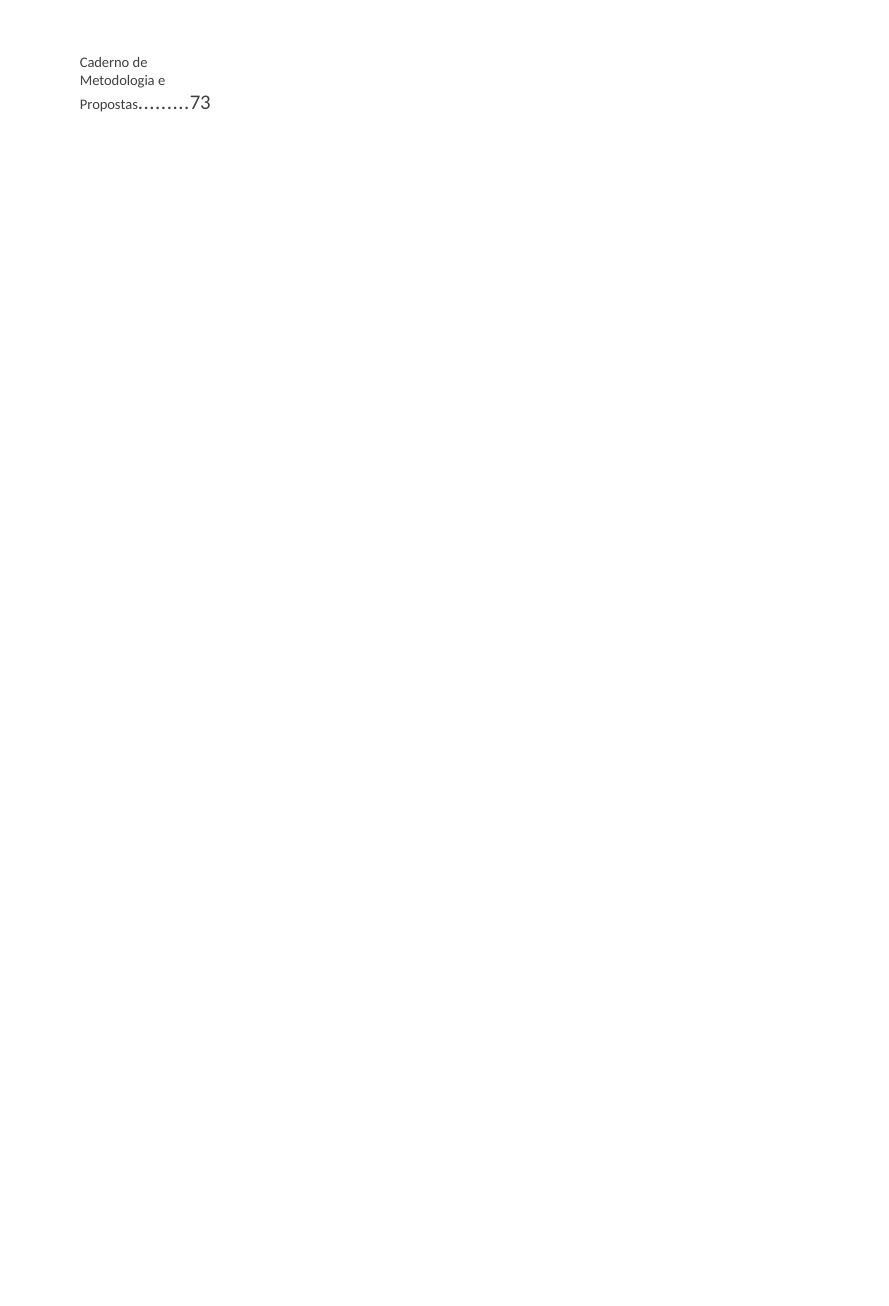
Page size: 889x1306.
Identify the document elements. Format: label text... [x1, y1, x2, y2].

text Caderno de Metodologia e Propostas 73 [79, 53, 211, 114]
